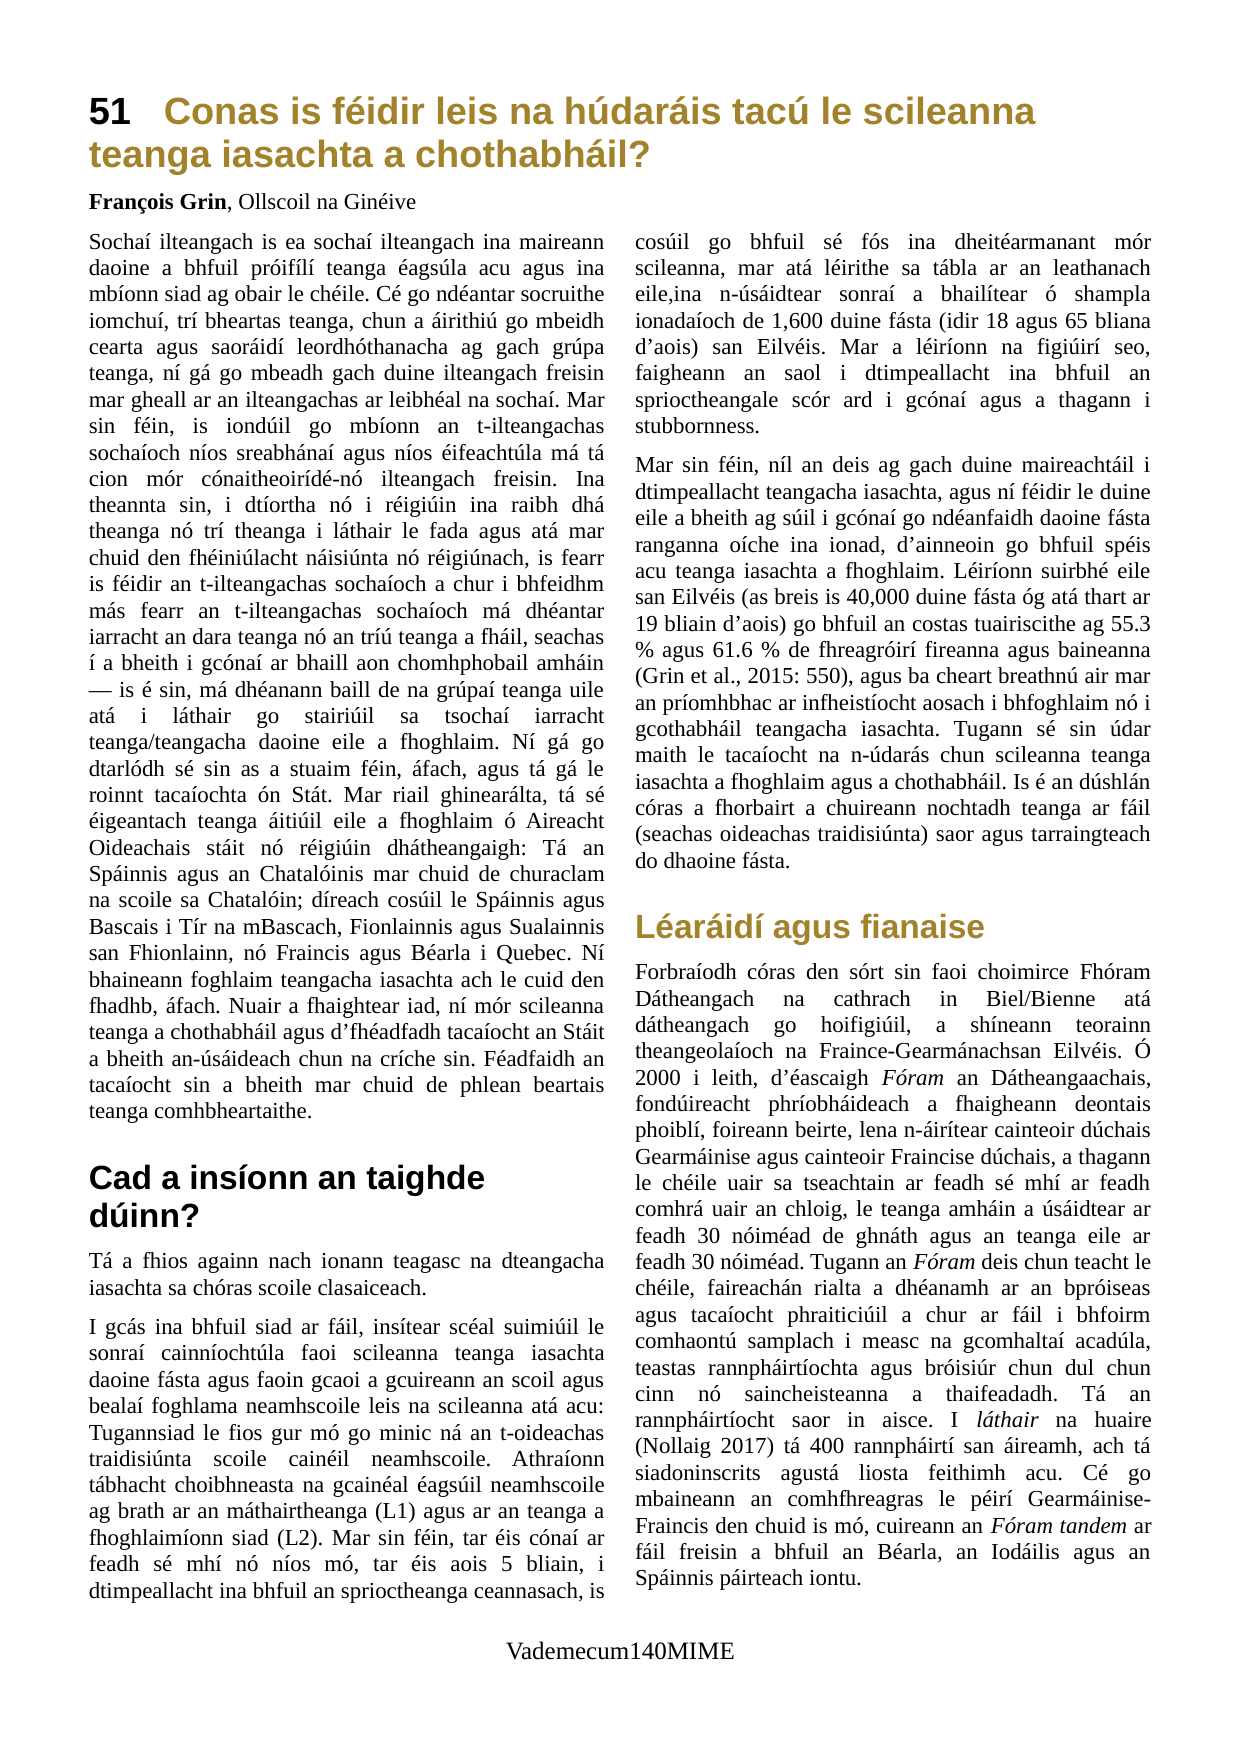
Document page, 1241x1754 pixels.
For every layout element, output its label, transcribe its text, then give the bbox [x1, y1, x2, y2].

text Tá a fhios againn nach ionann teagasc na dteangacha iasachta sa chóras scoile clasaiceach. [88, 1247, 605, 1300]
subtitle Conas is féidir leis na húdaráis tacú le scileanna teanga iasachta a chothabháil? [88, 88, 1152, 176]
text cosúil go bhfuil sé fós ina dheitéarmanant mór scileanna, mar atá léirithe sa tábla ar an leathanach eile,ina n-úsáidtear sonraí a bhailítear ó shampla ionadaíoch de 1,600 duine fásta (idir 18 agus 65 bliana d’aois) san Eilvéis. Mar a léiríonn na figiúirí seo, faigheann an saol i dtimpeallacht ina bhfuil an sprioctheangale scór ard i gcónaí agus a thagann i stubbornness. [635, 228, 1152, 438]
text I gcás ina bhfuil siad ar fáil, insítear scéal suimiúil le sonraí cainníochtúla faoi scileanna teanga iasachta daoine fásta agus faoin gcaoi a gcuireann an scoil agus bealaí foghlama neamhscoile leis na scileanna atá acu: Tugannsiad le fios gur mó go minic ná an t-oideachas traidisiúnta scoile cainéil neamhscoile. Athraíonn tábhacht choibhneasta na gcainéal éagsúil neamhscoile ag brath ar an máthairtheanga (L1) agus ar an teanga a fhoghlaimíonn siad (L2). Mar sin féin, tar éis cónaí ar feadh sé mhí nó níos mó, tar éis aois 5 bliain, i dtimpeallacht ina bhfuil an sprioctheanga ceannasach, is [88, 1313, 605, 1603]
subtitle Léaráidí agus fianaise [635, 907, 1152, 946]
text Mar sin féin, níl an deis ag gach duine maireachtáil i dtimpeallacht teangacha iasachta, agus ní féidir le duine eile a bheith ag súil i gcónaí go ndéanfaidh daoine fásta ranganna oíche ina ionad, d’ainneoin go bhfuil spéis acu teanga iasachta a fhoghlaim. Léiríonn suirbhé eile san Eilvéis (as breis is 40,000 duine fásta óg atá thart ar 19 bliain d’aois) go bhfuil an costas tuairiscithe ag 55.3 % agus 61.6 % de fhreagróirí fireanna agus baineanna (Grin et al., 2015: 550), agus ba cheart breathnú air mar an príomhbhac ar infheistíocht aosach i bhfoghlaim nó i gcothabháil teangacha iasachta. Tugann sé sin údar maith le tacaíocht na n-údarás chun scileanna teanga iasachta a fhoghlaim agus a chothabháil. Is é an dúshlán córas a fhorbairt a chuireann nochtadh teanga ar fáil (seachas oideachas traidisiúnta) saor agus tarraingteach do dhaoine fásta. [635, 452, 1152, 873]
subtitle Cad a insíonn an taighde dúinn? [88, 1158, 605, 1235]
text Forbraíodh córas den sórt sin faoi choimirce Fhóram Dátheangach na cathrach in Biel/Bienne atá dátheangach go hoifigiúil, a shíneann teorainn theangeolaíoch na Fraince-Gearmánachsan Eilvéis. Ó 2000 i leith, d’éascaigh Fóram an Dátheangaachais, fondúireacht phríobháideach a fhaigheann deontais phoiblí, foireann beirte, lena n-áirítear cainteoir dúchais Gearmáinise agus cainteoir Fraincise dúchais, a thagann le chéile uair sa tseachtain ar feadh sé mhí ar feadh comhrá uair an chloig, le teanga amháin a úsáidtear ar feadh 30 nóiméad de ghnáth agus an teanga eile ar feadh 30 nóiméad. Tugann an Fóram deis chun teacht le chéile, faireachán rialta a dhéanamh ar an bpróiseas agus tacaíocht phraiticiúil a chur ar fáil i bhfoirm comhaontú samplach i measc na gcomhaltaí acadúla, teastas rannpháirtíochta agus bróisiúr chun dul chun cinn nó saincheisteanna a thaifeadadh. Tá an rannpháirtíocht saor in aisce. I láthair na huaire (Nollaig 2017) tá 400 rannpháirtí san áireamh, ach tá siadoninscrits agustá liosta feithimh acu. Cé go mbaineann an comhfhreagras le péirí Gearmáinise-Fraincis den chuid is mó, cuireann an Fóram tandem ar fáil freisin a bhfuil an Béarla, an Iodáilis agus an Spáinnis páirteach iontu. [635, 958, 1152, 1591]
text François Grin, Ollscoil na Ginéive [88, 188, 1152, 215]
text Sochaí ilteangach is ea sochaí ilteangach ina maireann daoine a bhfuil próifílí teanga éagsúla acu agus ina mbíonn siad ag obair le chéile. Cé go ndéantar socruithe iomchuí, trí bheartas teanga, chun a áirithiú go mbeidh cearta agus saoráidí leordhóthanacha ag gach grúpa teanga, ní gá go mbeadh gach duine ilteangach freisin mar gheall ar an ilteangachas ar leibhéal na sochaí. Mar sin féin, is iondúil go mbíonn an t-ilteangachas sochaíoch níos sreabhánaí agus níos éifeachtúla má tá cion mór cónaitheoirídé-nó ilteangach freisin. Ina theannta sin, i dtíortha nó i réigiúin ina raibh dhá theanga nó trí theanga i láthair le fada agus atá mar chuid den fhéiniúlacht náisiúnta nó réigiúnach, is fearr is féidir an t-ilteangachas sochaíoch a chur i bhfeidhm más fearr an t-ilteangachas sochaíoch má dhéantar iarracht an dara teanga nó an tríú teanga a fháil, seachas í a bheith i gcónaí ar bhaill aon chomhphobail amháin — is é sin, má dhéanann baill de na grúpaí teanga uile atá i láthair go stairiúil sa tsochaí iarracht teanga/teangacha daoine eile a fhoghlaim. Ní gá go dtarlódh sé sin as a stuaim féin, áfach, agus tá gá le roinnt tacaíochta ón Stát. Mar riail ghinearálta, tá sé éigeantach teanga áitiúil eile a fhoghlaim ó Aireacht Oideachais stáit nó réigiúin dhátheangaigh: Tá an Spáinnis agus an Chatalóinis mar chuid de churaclam na scoile sa Chatalóin; díreach cosúil le Spáinnis agus Bascais i Tír na mBascach, Fionlainnis agus Sualainnis san Fhionlainn, nó Fraincis agus Béarla i Quebec. Ní bhaineann foghlaim teangacha iasachta ach le cuid den fhadhb, áfach. Nuair a fhaightear iad, ní mór scileanna teanga a chothabháil agus d’fhéadfadh tacaíocht an Stáit a bheith an-úsáideach chun na críche sin. Féadfaidh an tacaíocht sin a bheith mar chuid de phlean beartais teanga comhbheartaithe. [88, 228, 605, 1124]
